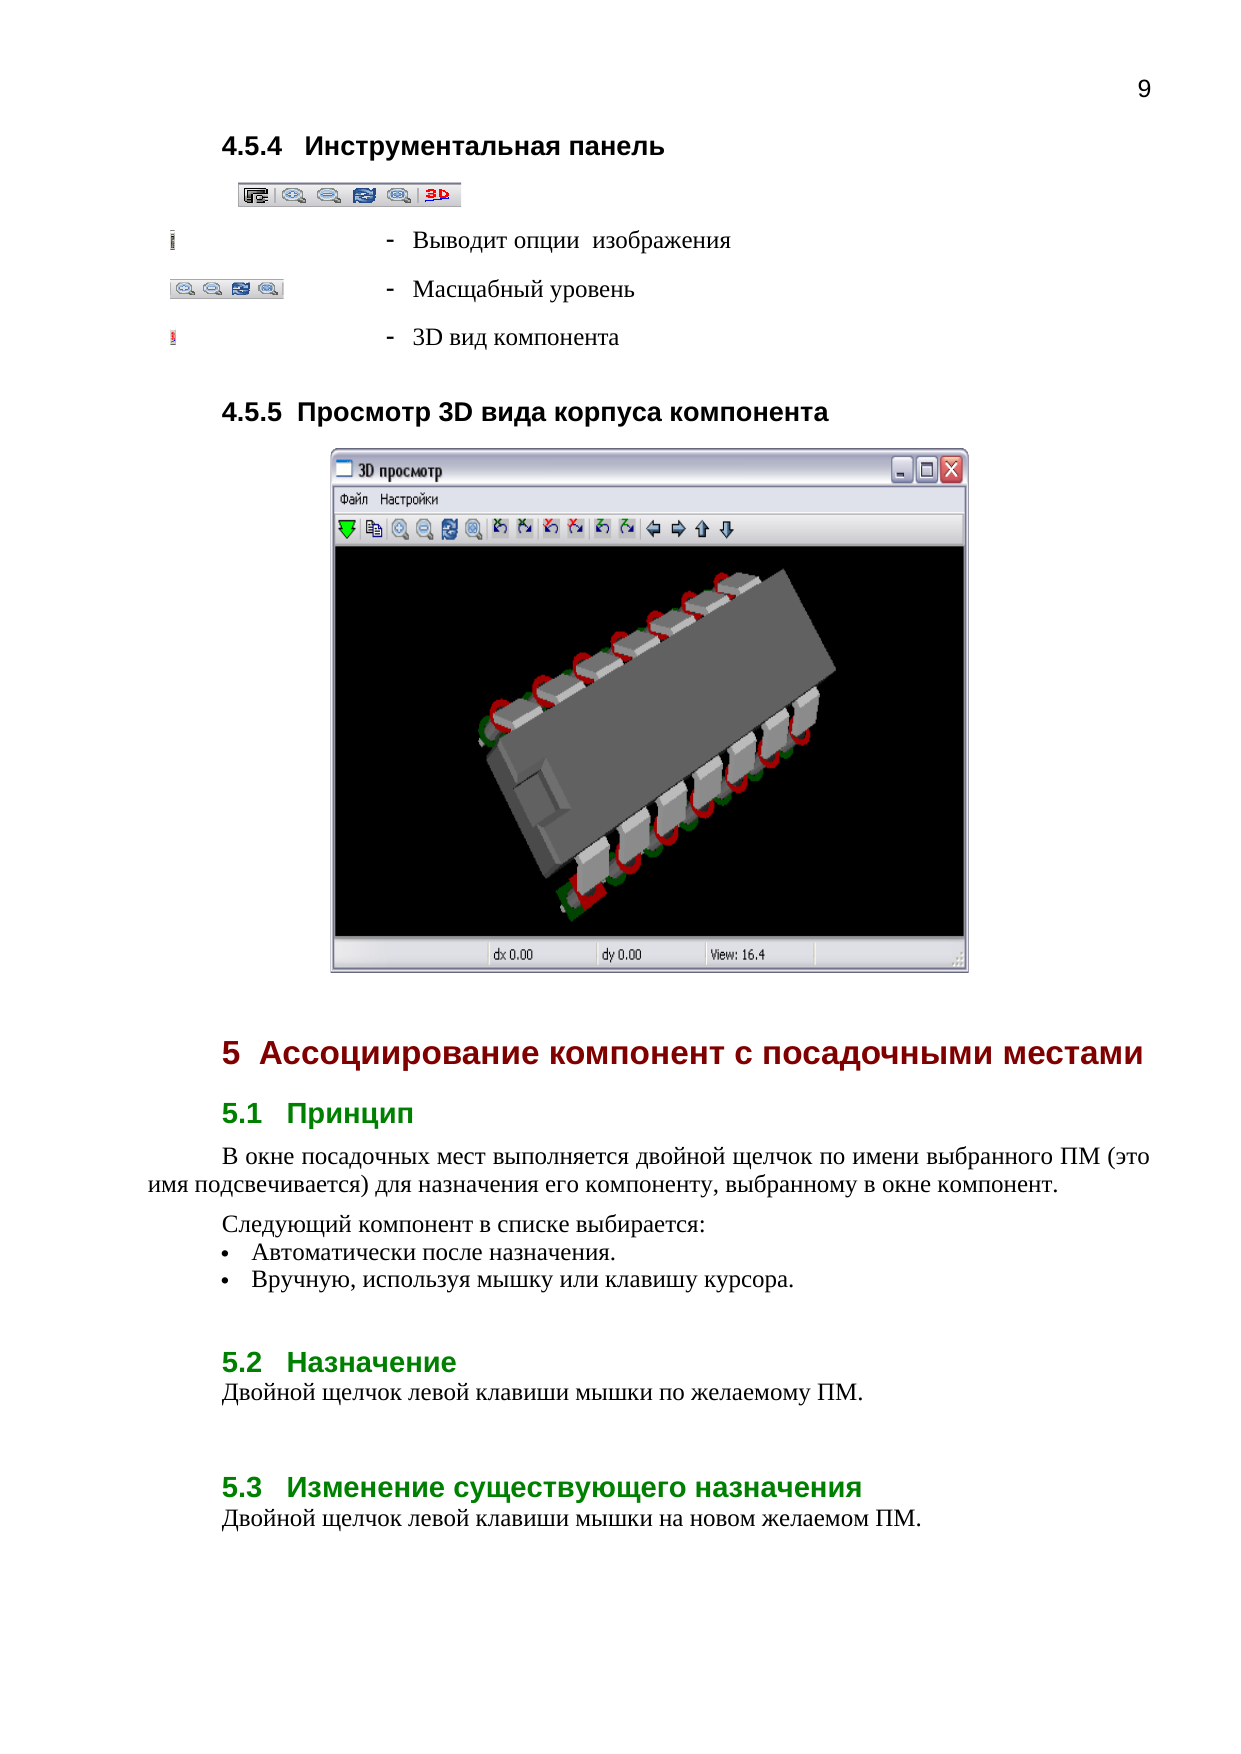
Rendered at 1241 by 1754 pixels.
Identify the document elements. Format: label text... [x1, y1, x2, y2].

table_cell 3D вид компонента [306, 314, 806, 359]
subtitle Изменение существующего назначения [222, 1471, 1151, 1504]
table_header [148, 216, 306, 265]
text Двойной щелчок левой клавиши мышки по желаемому ПМ. [148, 1378, 1151, 1406]
subtitle Назначение [222, 1346, 1151, 1378]
table_cell [148, 265, 306, 314]
table_header Выводит опции изображения [306, 216, 806, 265]
subtitle Ассоциирование компонент с посадочными местами [222, 1034, 1151, 1072]
subtitle Инструментальная панель [222, 131, 1151, 161]
text Двойной щелчок левой клавиши мышки на новом желаемом ПМ. [148, 1504, 1151, 1532]
picture [170, 328, 176, 345]
list Автоматически после назначения. [222, 1238, 1151, 1265]
picture [238, 182, 462, 207]
picture [330, 448, 969, 973]
picture [170, 230, 175, 250]
subtitle Принцип [222, 1097, 1151, 1129]
table_cell [148, 314, 306, 359]
text В окне посадочных мест выполняется двойной щелчок по имени выбранного ПМ (это имя подсвечивается) для назначения его компоненту, выбранному в окне компонент. [148, 1142, 1151, 1197]
table_cell Масщабный уровень [306, 265, 806, 314]
list Вручную, используя мышку или клавишу курсора. [222, 1265, 1151, 1293]
picture [170, 279, 284, 299]
text Следующий компонент в списке выбирается: [148, 1210, 1151, 1238]
subtitle Просмотр 3D вида корпуса компонента [222, 397, 1151, 427]
